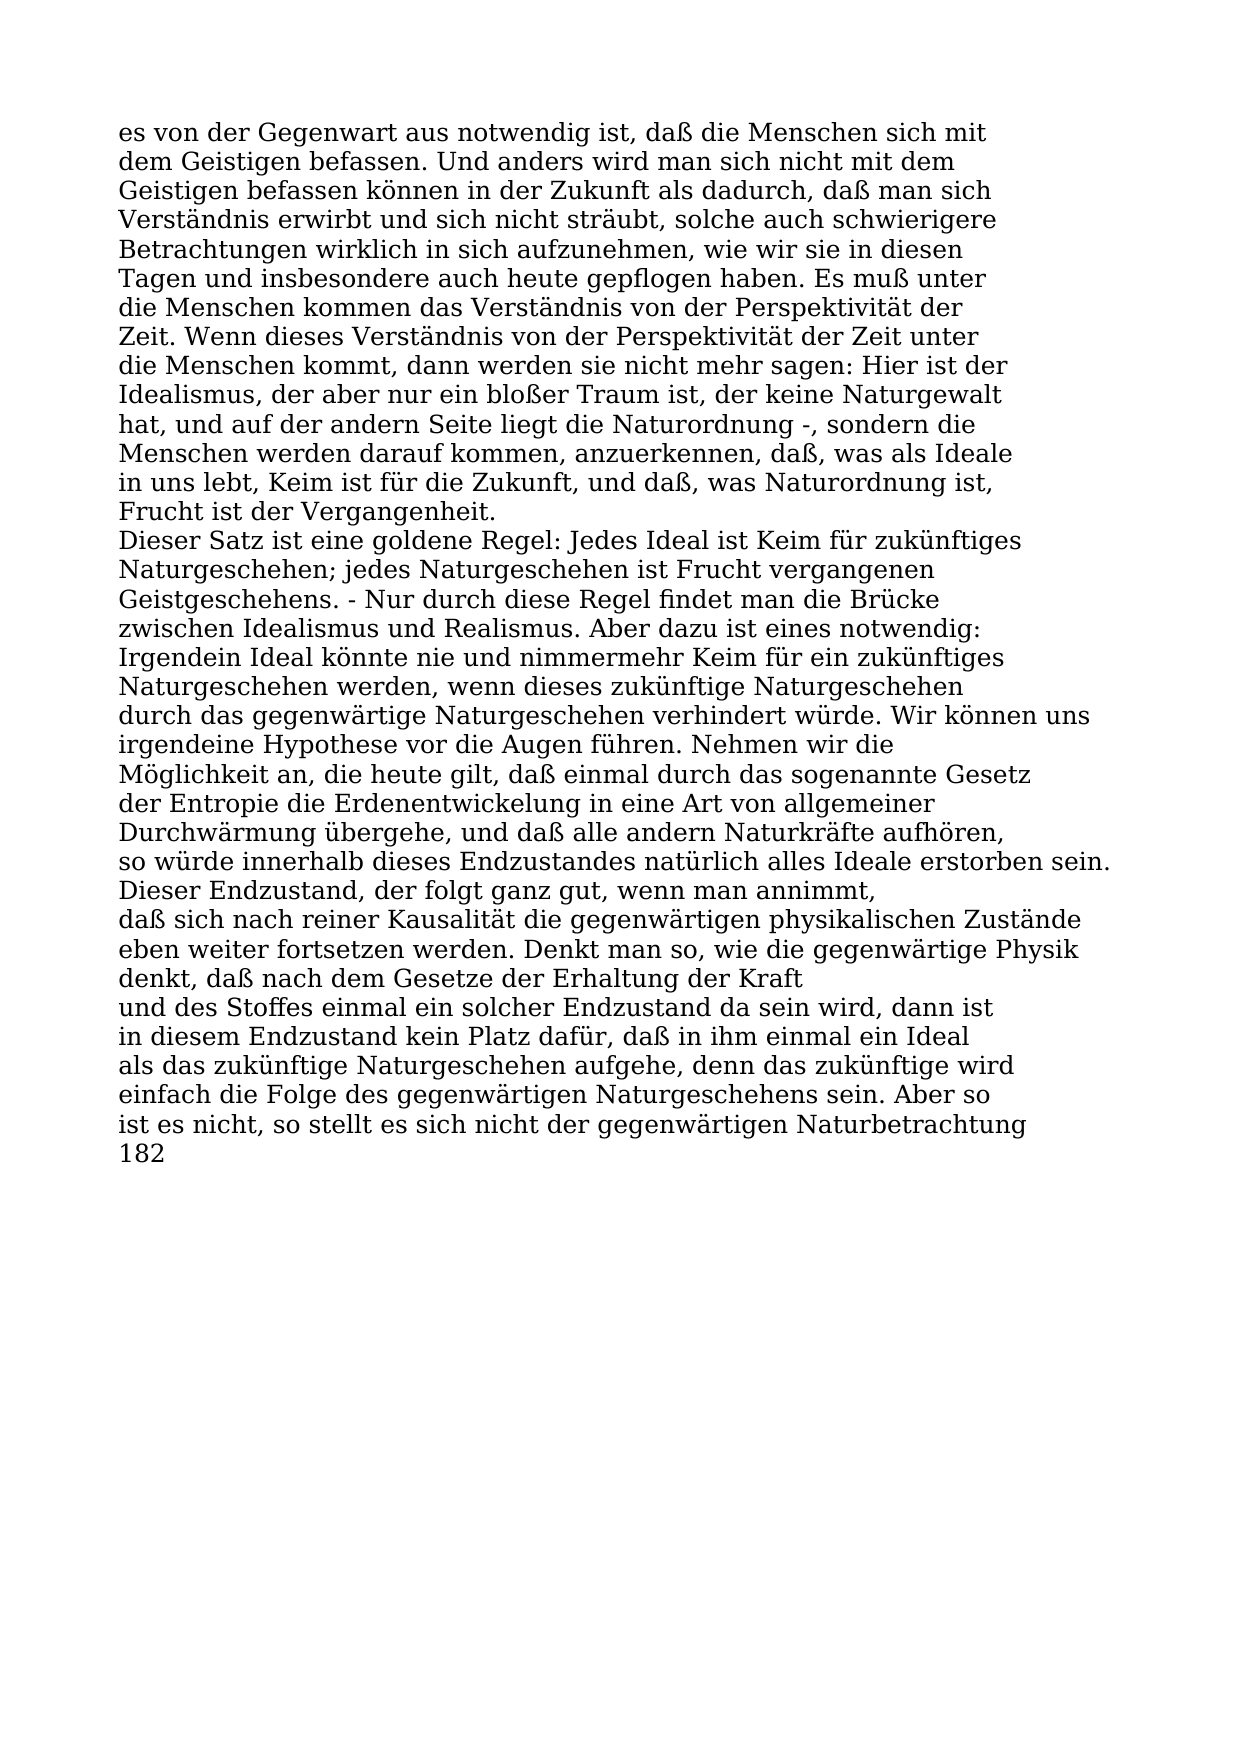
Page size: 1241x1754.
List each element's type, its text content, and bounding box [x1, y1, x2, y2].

text dem Geistigen befassen. Und anders wird man sich nicht mit dem [118, 147, 1122, 176]
text Naturgeschehen werden, wenn dieses zukünftige Naturgeschehen [118, 672, 1122, 701]
text Möglichkeit an, die heute gilt, daß einmal durch das sogenannte Gesetz [118, 760, 1122, 789]
text es von der Gegenwart aus notwendig ist, daß die Menschen sich mit [118, 118, 1122, 147]
text hat, und auf der andern Seite liegt die Naturordnung -, sondern die [118, 410, 1122, 439]
text daß sich nach reiner Kausalität die gegenwärtigen physikalischen Zustände eben weiter fortsetzen werden. Denkt man so, wie die gegenwärtige Physik denkt, daß nach dem Gesetze der Erhaltung der Kraft [118, 906, 1122, 993]
text einfach die Folge des gegenwärtigen Naturgeschehens sein. Aber so [118, 1081, 1122, 1110]
text Idealismus, der aber nur ein bloßer Traum ist, der keine Naturgewalt [118, 381, 1122, 410]
text Verständnis erwirbt und sich nicht sträubt, solche auch schwierigere [118, 206, 1122, 235]
text so würde innerhalb dieses Endzustandes natürlich alles Ideale erstorben sein. Dieser Endzustand, der folgt ganz gut, wenn man annimmt, [118, 847, 1122, 906]
text ist es nicht, so stellt es sich nicht der gegenwärtigen Naturbetrachtung [118, 1110, 1122, 1139]
text die Menschen kommen das Verständnis von der Perspektivität der [118, 293, 1122, 322]
text Zeit. Wenn dieses Verständnis von der Perspektivität der Zeit unter [118, 322, 1122, 351]
text in uns lebt, Keim ist für die Zukunft, und daß, was Naturordnung ist, [118, 468, 1122, 497]
text Tagen und insbesondere auch heute gepflogen haben. Es muß unter [118, 264, 1122, 293]
text in diesem Endzustand kein Platz dafür, daß in ihm einmal ein Ideal [118, 1022, 1122, 1051]
text Geistigen befassen können in der Zukunft als dadurch, daß man sich [118, 176, 1122, 206]
text Menschen werden darauf kommen, anzuerkennen, daß, was als Ideale [118, 439, 1122, 468]
text und des Stoffes einmal ein solcher Endzustand da sein wird, dann ist [118, 993, 1122, 1022]
text Dieser Satz ist eine goldene Regel: Jedes Ideal ist Keim für zukünftiges Naturgeschehen; jedes Naturgeschehen ist Frucht vergangenen Geistgeschehens. - Nur durch diese Regel findet man die Brücke [118, 526, 1122, 614]
text durch das gegenwärtige Naturgeschehen verhindert würde. Wir können uns irgendeine Hypothese vor die Augen führen. Nehmen wir die [118, 701, 1122, 760]
text der Entropie die Erdenentwickelung in eine Art von allgemeiner [118, 789, 1122, 818]
text als das zukünftige Naturgeschehen aufgehe, denn das zukünftige wird [118, 1051, 1122, 1081]
text Irgendein Ideal könnte nie und nimmermehr Keim für ein zukünftiges [118, 643, 1122, 672]
text zwischen Idealismus und Realismus. Aber dazu ist eines notwendig: [118, 614, 1122, 643]
text 182 [118, 1139, 1122, 1168]
text Durchwärmung übergehe, und daß alle andern Naturkräfte aufhören, [118, 818, 1122, 847]
text die Menschen kommt, dann werden sie nicht mehr sagen: Hier ist der [118, 351, 1122, 381]
text Frucht ist der Vergangenheit. [118, 497, 1122, 526]
text Betrachtungen wirklich in sich aufzunehmen, wie wir sie in diesen [118, 235, 1122, 264]
